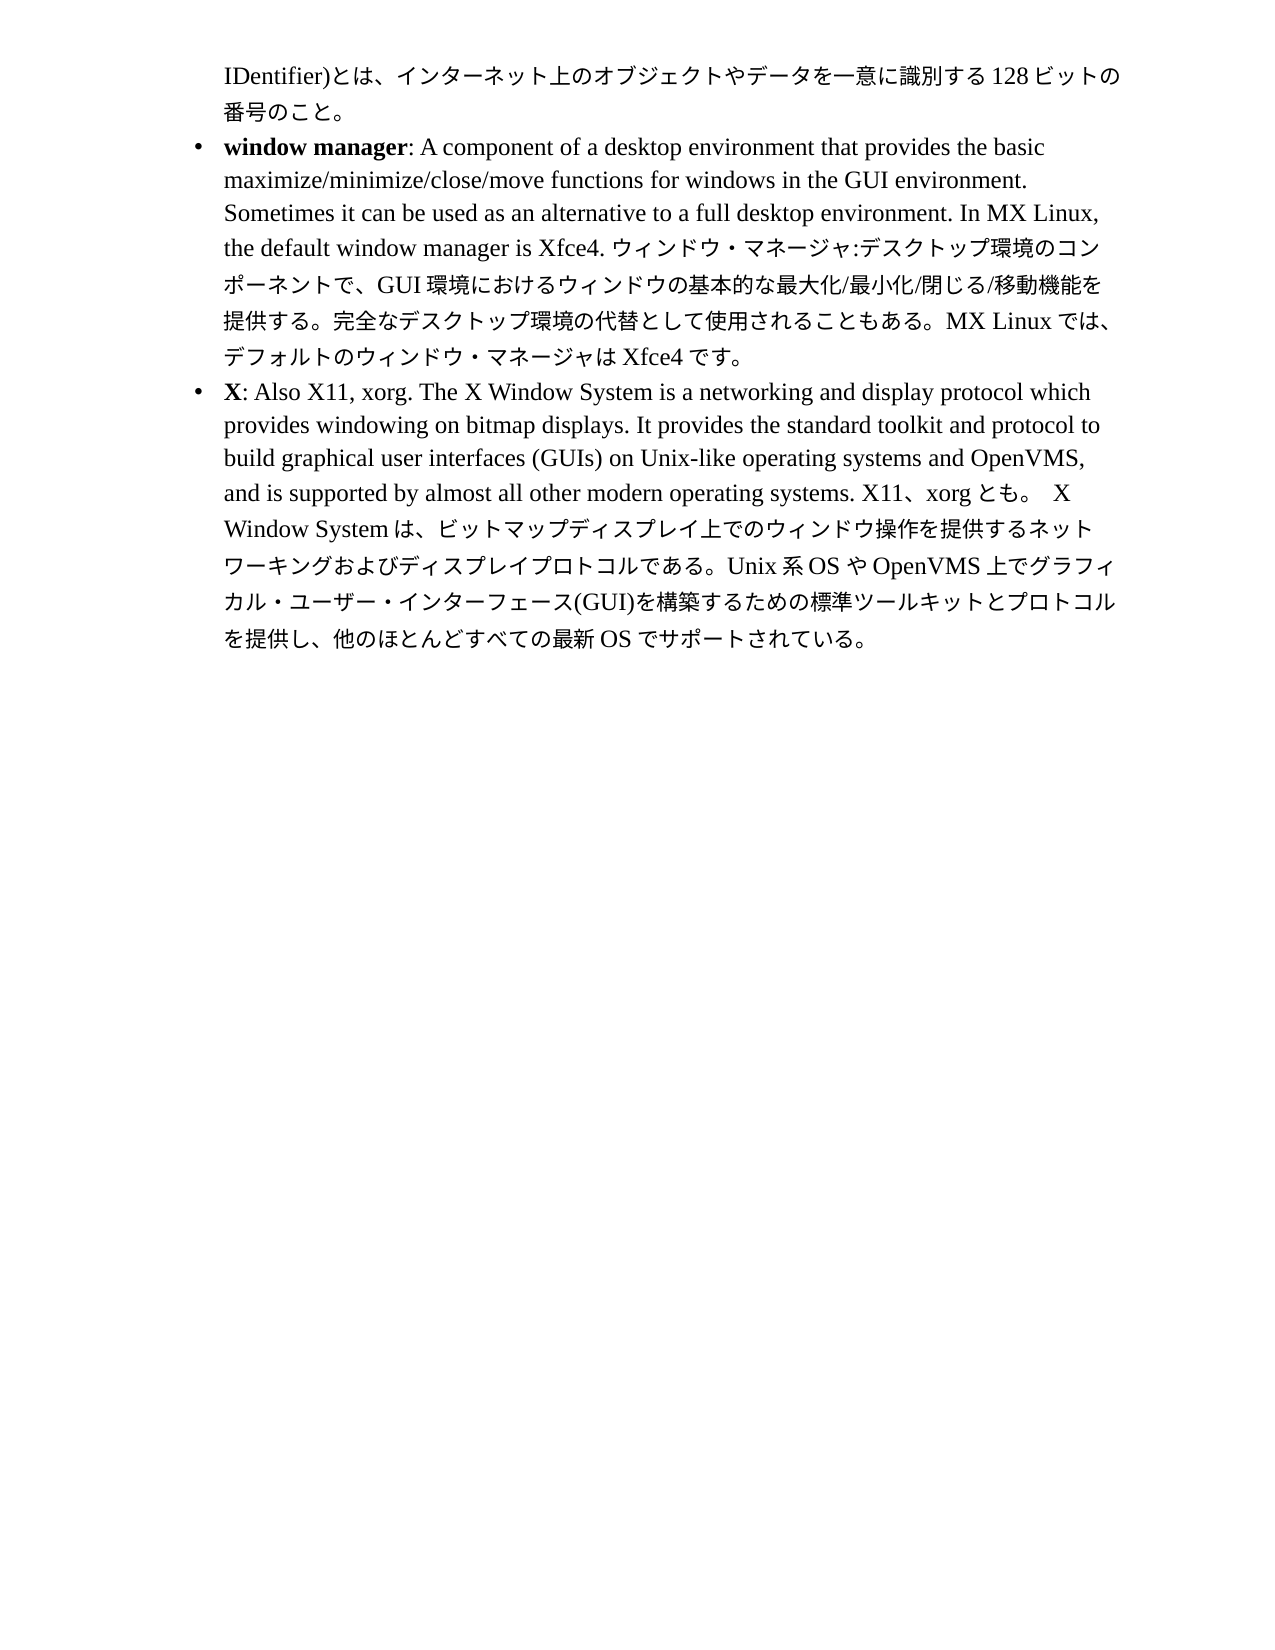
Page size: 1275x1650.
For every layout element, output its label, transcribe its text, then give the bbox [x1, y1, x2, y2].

list window manager: A component of a desktop environment that provides the basic maximize/minimize/close/move functions for windows in the GUI environment. Sometimes it can be used as an alternative to a full desktop environment. In MX Linux, the default window manager is Xfce4. ウィンドウ・マネージャ:デスクトップ環境のコンポーネントで、GUI環境におけるウィンドウの基本的な最大化/最小化/閉じる/移動機能を提供する。完全なデスクトップ環境の代替として使用されることもある。MX Linuxでは、デフォルトのウィンドウ・マネージャはXfce4です。 [194, 132, 1125, 372]
list X: Also X11, xorg. The X Window System is a networking and display protocol which provides windowing on bitmap displays. It provides the standard toolkit and protocol to build graphical user interfaces (GUIs) on Unix-like operating systems and OpenVMS, and is supported by almost all other modern operating systems. X11、xorgとも。 X Window Systemは、ビットマップディスプレイ上でのウィンドウ操作を提供するネットワーキングおよびディスプレイプロトコルである。Unix系OS やOpenVMS上でグラフィカル・ユーザー・インターフェース(GUI)を構築するための標準ツールキットとプロトコルを提供し、他のほとんどすべての最新OSでサポートされている。 [194, 377, 1125, 653]
list IDentifier)とは、インターネット上のオブジェクトやデータを一意に識別する128ビットの番号のこと。 [194, 59, 1125, 127]
